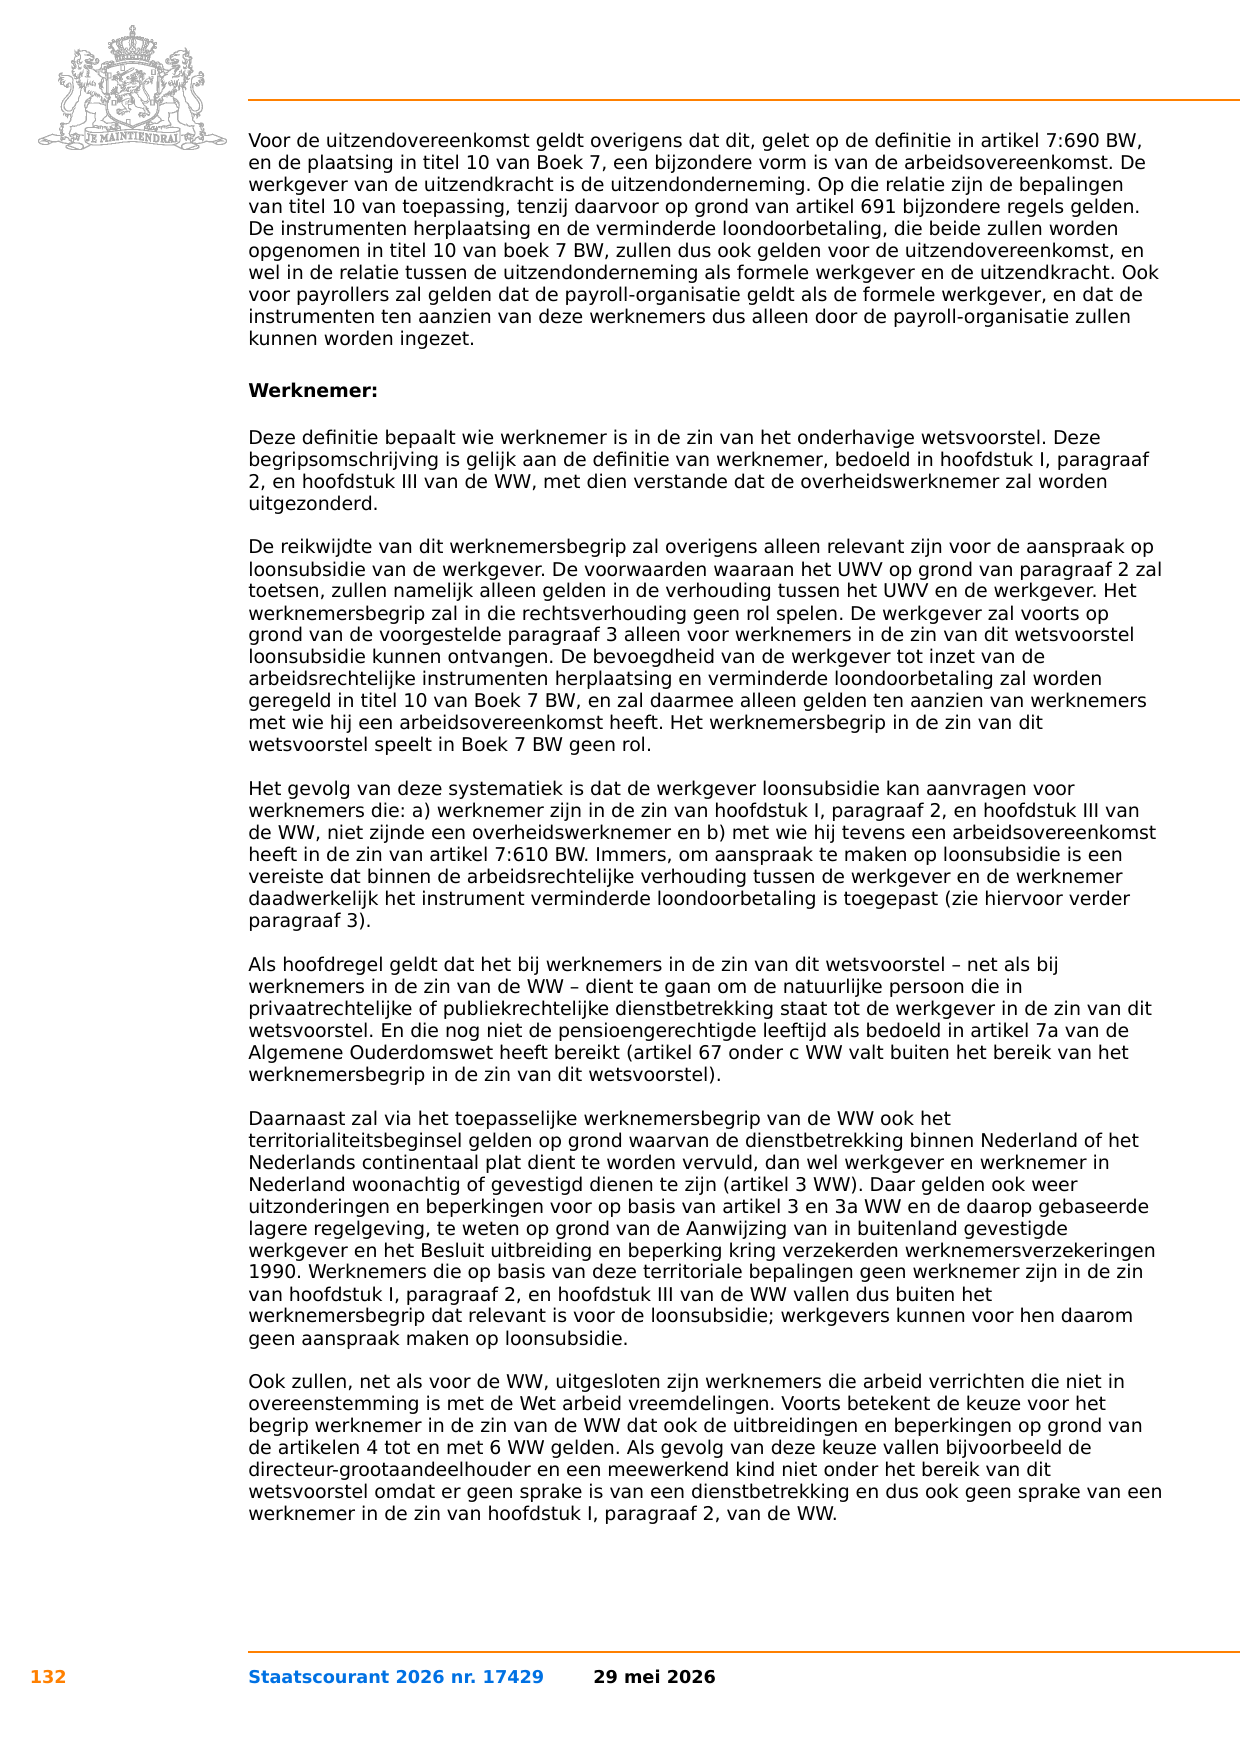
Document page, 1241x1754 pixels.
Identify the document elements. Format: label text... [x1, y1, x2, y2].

text Het gevolg van deze systematiek is dat de werkgever loonsubsidie kan aanvragen voor werknemers die: a) werknemer zijn in de zin van hoofdstuk I, paragraaf 2, en hoofdstuk III van de WW, niet zijnde een overheidswerknemer en b) met wie hij tevens een arbeidsovereenkomst heeft in de zin van artikel 7:610 BW. Immers, om aanspraak te maken op loonsubsidie is een vereiste dat binnen de arbeidsrechtelijke verhouding tussen de werkgever en de werknemer daadwerkelijk het instrument verminderde loondoorbetaling is toegepast (zie hiervoor verder paragraaf 3). [248, 778, 1163, 932]
text Daarnaast zal via het toepasselijke werknemersbegrip van de WW ook het territorialiteitsbeginsel gelden op grond waarvan de dienstbetrekking binnen Nederland of het Nederlands continentaal plat dient te worden vervuld, dan wel werkgever en werknemer in Nederland woonachtig of gevestigd dienen te zijn (artikel 3 WW). Daar gelden ook weer uitzonderingen en beperkingen voor op basis van artikel 3 en 3a WW en de daarop gebaseerde lagere regelgeving, te weten op grond van de Aanwijzing van in buitenland gevestigde werkgever en het Besluit uitbreiding en beperking kring verzekerden werknemersverzekeringen 1990. Werknemers die op basis van deze territoriale bepalingen geen werknemer zijn in de zin van hoofdstuk I, paragraaf 2, en hoofdstuk III van de WW vallen dus buiten het werknemersbegrip dat relevant is voor de loonsubsidie; werkgevers kunnen voor hen daarom geen aanspraak maken op loonsubsidie. [248, 1108, 1163, 1349]
text Voor de uitzendovereenkomst geldt overigens dat dit, gelet op de definitie in artikel 7:690 BW, en de plaatsing in titel 10 van Boek 7, een bijzondere vorm is van de arbeidsovereenkomst. De werkgever van de uitzendkracht is de uitzendonderneming. Op die relatie zijn de bepalingen van titel 10 van toepassing, tenzij daarvoor op grond van artikel 691 bijzondere regels gelden. De instrumenten herplaatsing en de verminderde loondoorbetaling, die beide zullen worden opgenomen in titel 10 van boek 7 BW, zullen dus ook gelden voor de uitzendovereenkomst, en wel in de relatie tussen de uitzendonderneming als formele werkgever en de uitzendkracht. Ook voor payrollers zal gelden dat de payroll-organisatie geldt als de formele werkgever, en dat de instrumenten ten aanzien van deze werknemers dus alleen door de payroll-organisatie zullen kunnen worden ingezet. [248, 130, 1163, 350]
picture [38, 25, 227, 150]
text Als hoofdregel geldt dat het bij werknemers in de zin van dit wetsvoorstel – net als bij werknemers in de zin van de WW – dient te gaan om de natuurlijke persoon die in privaatrechtelijke of publiekrechtelijke dienstbetrekking staat tot de werkgever in de zin van dit wetsvoorstel. En die nog niet de pensioengerechtigde leeftijd als bedoeld in artikel 7a van de Algemene Ouderdomswet heeft bereikt (artikel 67 onder c WW valt buiten het bereik van het werknemersbegrip in de zin van dit wetsvoorstel). [248, 954, 1163, 1086]
text Ook zullen, net als voor de WW, uitgesloten zijn werknemers die arbeid verrichten die niet in overeenstemming is met de Wet arbeid vreemdelingen. Voorts betekent de keuze voor het begrip werknemer in de zin van de WW dat ook de uitbreidingen en beperkingen op grond van de artikelen 4 tot en met 6 WW gelden. Als gevolg van deze keuze vallen bijvoorbeeld de directeur-grootaandeelhouder en een meewerkend kind niet onder het bereik van dit wetsvoorstel omdat er geen sprake is van een dienstbetrekking en dus ook geen sprake van een werknemer in de zin van hoofdstuk I, paragraaf 2, van de WW. [248, 1371, 1163, 1525]
text Deze definitie bepaalt wie werknemer is in de zin van het onderhavige wetsvoorstel. Deze begripsomschrijving is gelijk aan de definitie van werknemer, bedoeld in hoofdstuk I, paragraaf 2, en hoofdstuk III van de WW, met dien verstande dat de overheidswerknemer zal worden uitgezonderd. [248, 427, 1163, 514]
text De reikwijdte van dit werknemersbegrip zal overigens alleen relevant zijn voor de aanspraak op loonsubsidie van de werkgever. De voorwaarden waaraan het UWV op grond van paragraaf 2 zal toetsen, zullen namelijk alleen gelden in de verhouding tussen het UWV en de werkgever. Het werknemersbegrip zal in die rechtsverhouding geen rol spelen. De werkgever zal voorts op grond van de voorgestelde paragraaf 3 alleen voor werknemers in de zin van dit wetsvoorstel loonsubsidie kunnen ontvangen. De bevoegdheid van de werkgever tot inzet van de arbeidsrechtelijke instrumenten herplaatsing en verminderde loondoorbetaling zal worden geregeld in titel 10 van Boek 7 BW, en zal daarmee alleen gelden ten aanzien van werknemers met wie hij een arbeidsovereenkomst heeft. Het werknemersbegrip in de zin van dit wetsvoorstel speelt in Boek 7 BW geen rol. [248, 536, 1163, 756]
subtitle Werknemer: [248, 380, 1163, 402]
